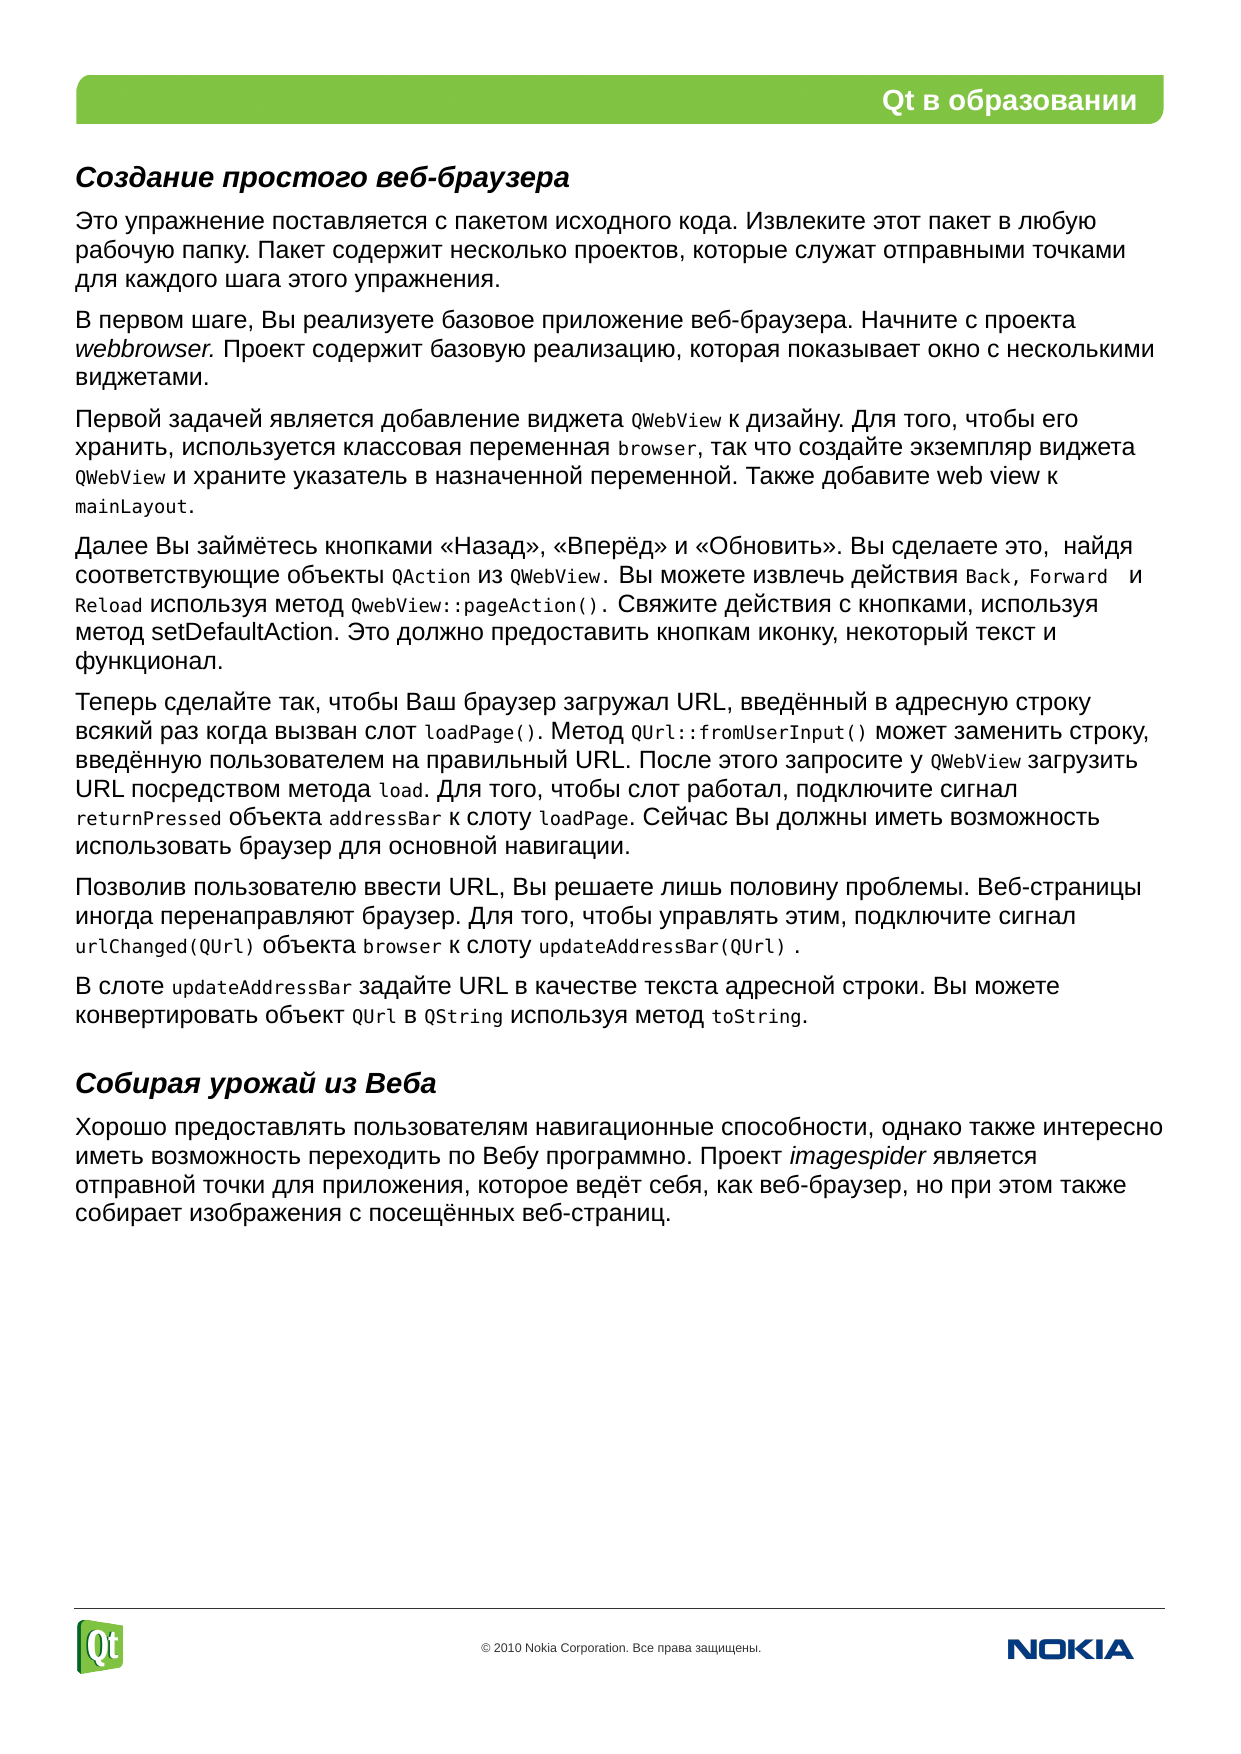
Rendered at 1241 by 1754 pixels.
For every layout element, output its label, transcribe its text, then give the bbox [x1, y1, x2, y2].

text Позволив пользователю ввести URL, Вы решаете лишь половину проблемы. Веб-страницы иногда перенаправляют браузер. Для того, чтобы управлять этим, подключите сигнал urlChanged(QUrl) объекта browser к слоту updateAddressBar(QUrl) . [75, 872, 1165, 958]
picture [978, 1610, 1164, 1688]
picture [76, 75, 1164, 124]
text Хорошо предоставлять пользователям навигационные способности, однако также интересно иметь возможность переходить по Вебу программно. Проект imagespider является отправной точки для приложения, которое ведёт себя, как веб-браузер, но при этом также собирает изображения с посещённых веб-страниц. [75, 1112, 1165, 1227]
subtitle Собирая урожай из Веба [75, 1066, 1165, 1099]
subtitle Создание простого веб-браузера [75, 160, 1165, 193]
text Первой задачей является добавление виджета QWebView к дизайну. Для того, чтобы его хранить, используется классовая переменная browser, так что создайте экземпляр виджета QWebView и храните указатель в назначенной переменной. Также добавите web view к mainLayout. [75, 403, 1165, 518]
text Это упражнение поставляется с пакетом исходного кода. Извлеките этот пакет в любую рабочую папку. Пакет содержит несколько проектов, которые служат отправными точками для каждого шага этого упражнения. [75, 206, 1165, 292]
text В слоте updateAddressBar задайте URL в качестве текста адресной строки. Вы можете конвертировать объект QUrl в QString используя метод toString. [75, 971, 1165, 1028]
text Далее Вы займётесь кнопками «Назад», «Вперёд» и «Обновить». Вы сделаете это, найдя соответствующие объекты QAction из QWebView. Вы можете извлечь действия Back, Forward и Reload используя метод QwebView::pageAction(). Свяжите действия с кнопками, используя метод setDefaultAction. Это должно предоставить кнопкам иконку, некоторый текст и функционал. [75, 531, 1165, 675]
text Теперь сделайте так, чтобы Ваш браузер загружал URL, введённый в адресную строку всякий раз когда вызван слот loadPage(). Метод QUrl::fromUserInput() может заменить строку, введённую пользователем на правильный URL. После этого запросите у QWebView загрузить URL посредством метода load. Для того, чтобы слот работал, подключите сигнал returnPressed объекта addressBar к слоту loadPage. Сейчас Вы должны иметь возможность использовать браузер для основной навигации. [75, 687, 1165, 860]
text В первом шаге, Вы реализуете базовое приложение веб-браузера. Начните с проекта webbrowser. Проект содержит базовую реализацию, которая показывает окно с несколькими виджетами. [75, 305, 1165, 391]
picture [73, 1615, 127, 1679]
